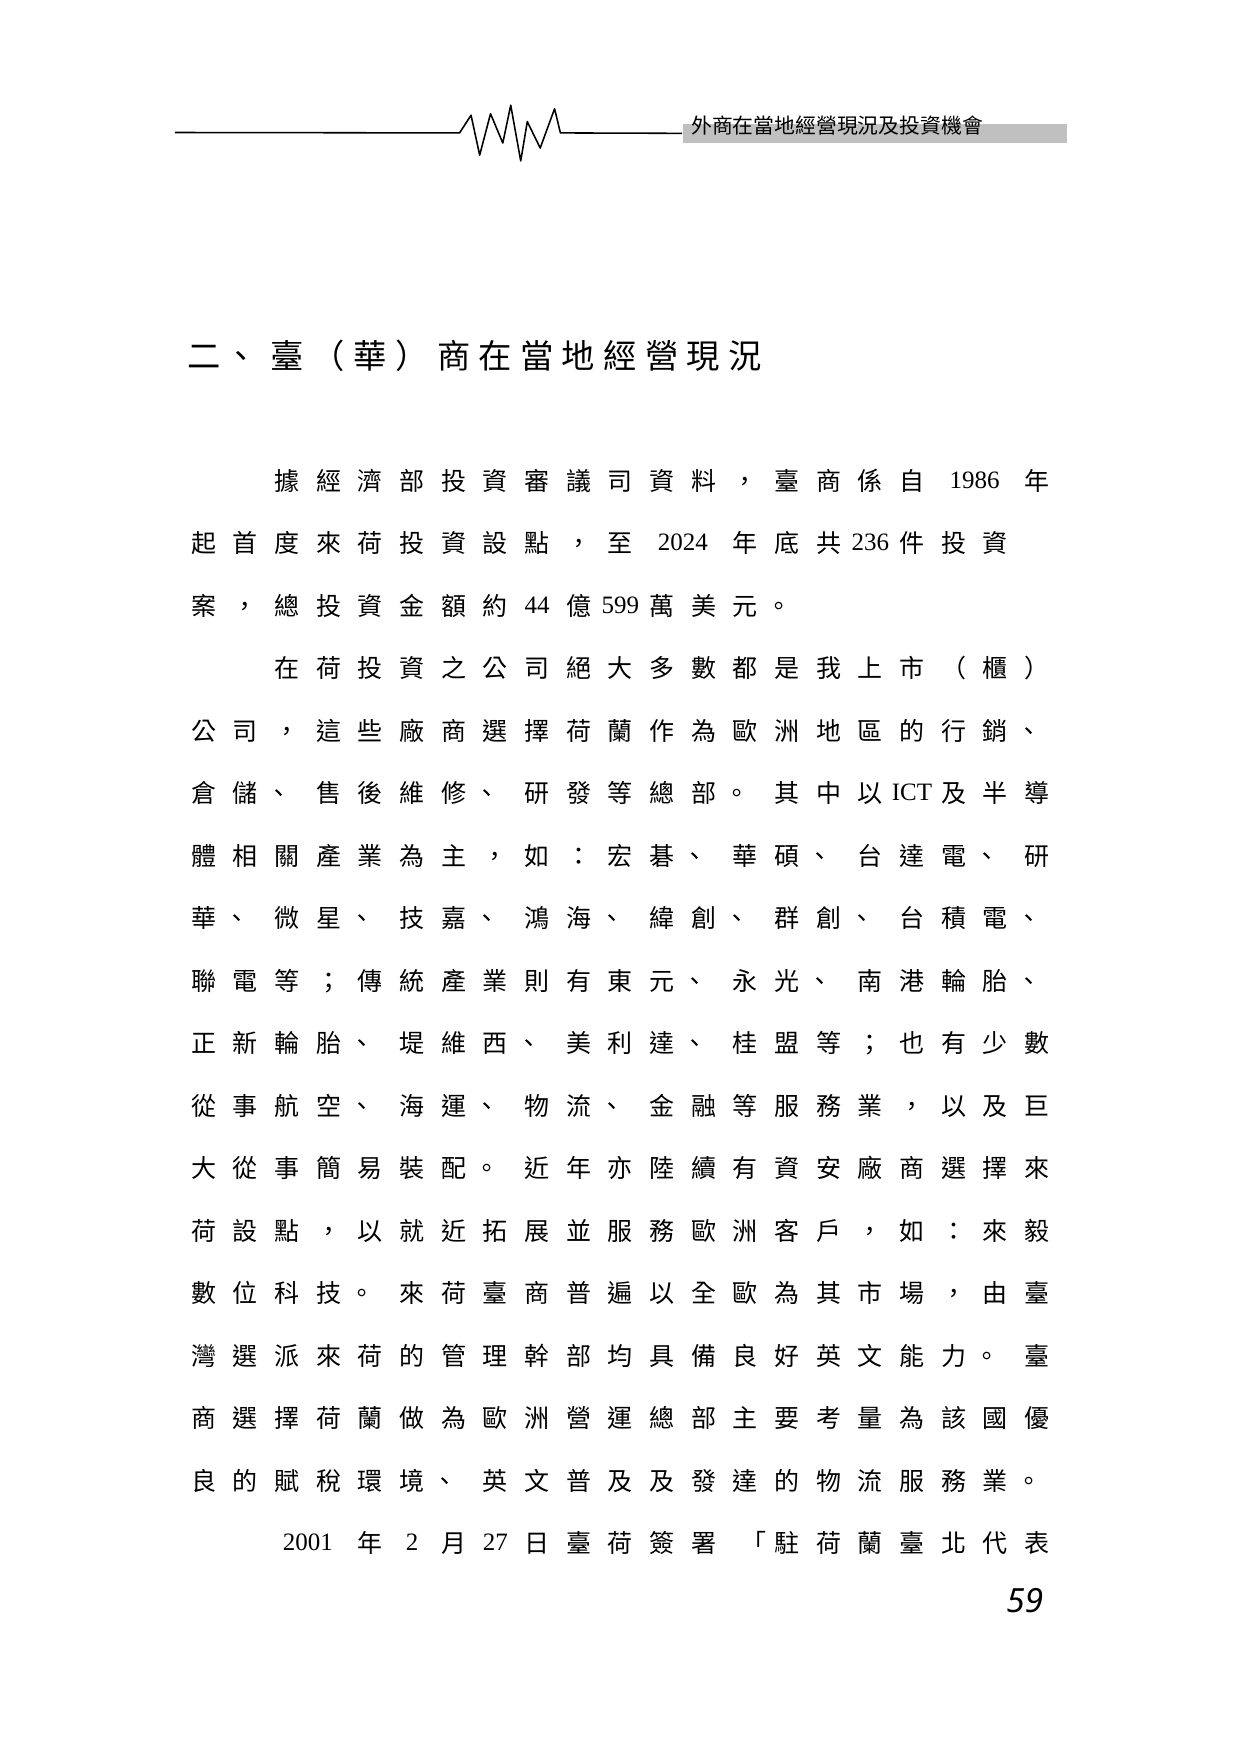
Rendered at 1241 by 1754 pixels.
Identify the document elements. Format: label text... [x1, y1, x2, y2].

text 在荷投資之公司絕大多數都是我上市（櫃）公司，這些廠商選擇荷蘭作為歐洲地區的行銷、倉儲、售後維修、研發等總部。其中以ICT及半導體相關產業為主，如：宏碁、華碩、台達電、研華、微星、技嘉、鴻海、緯創、群創、台積電、聯電等；傳統產業則有東元、永光、南港輪胎、正新輪胎、堤維西、美利達、桂盟等；也有少數從事航空、海運、物流、金融等服務業，以及巨大從事簡易裝配。近年亦陸續有資安廠商選擇來荷設點，以就近拓展並服務歐洲客戶，如：來毅數位科技。來荷臺商普遍以全歐為其市場，由臺灣選派來荷的管理幹部均具備良好英文能力。臺商選擇荷蘭做為歐洲營運總部主要考量為該國優良的賦稅環境、英文普及及發達的物流服務業。 [183, 625, 1058, 1500]
text 二、臺（華）商在當地經營現況 [183, 313, 1058, 375]
text 據經濟部投資審議司資料，臺商係自1986年起首度來荷投資設點，至2024年底共236件投資案，總投資金額約44億599萬美元。 [183, 438, 1058, 625]
text 2001年2月27日臺荷簽署「駐荷蘭臺北代表 [183, 1500, 1058, 1563]
